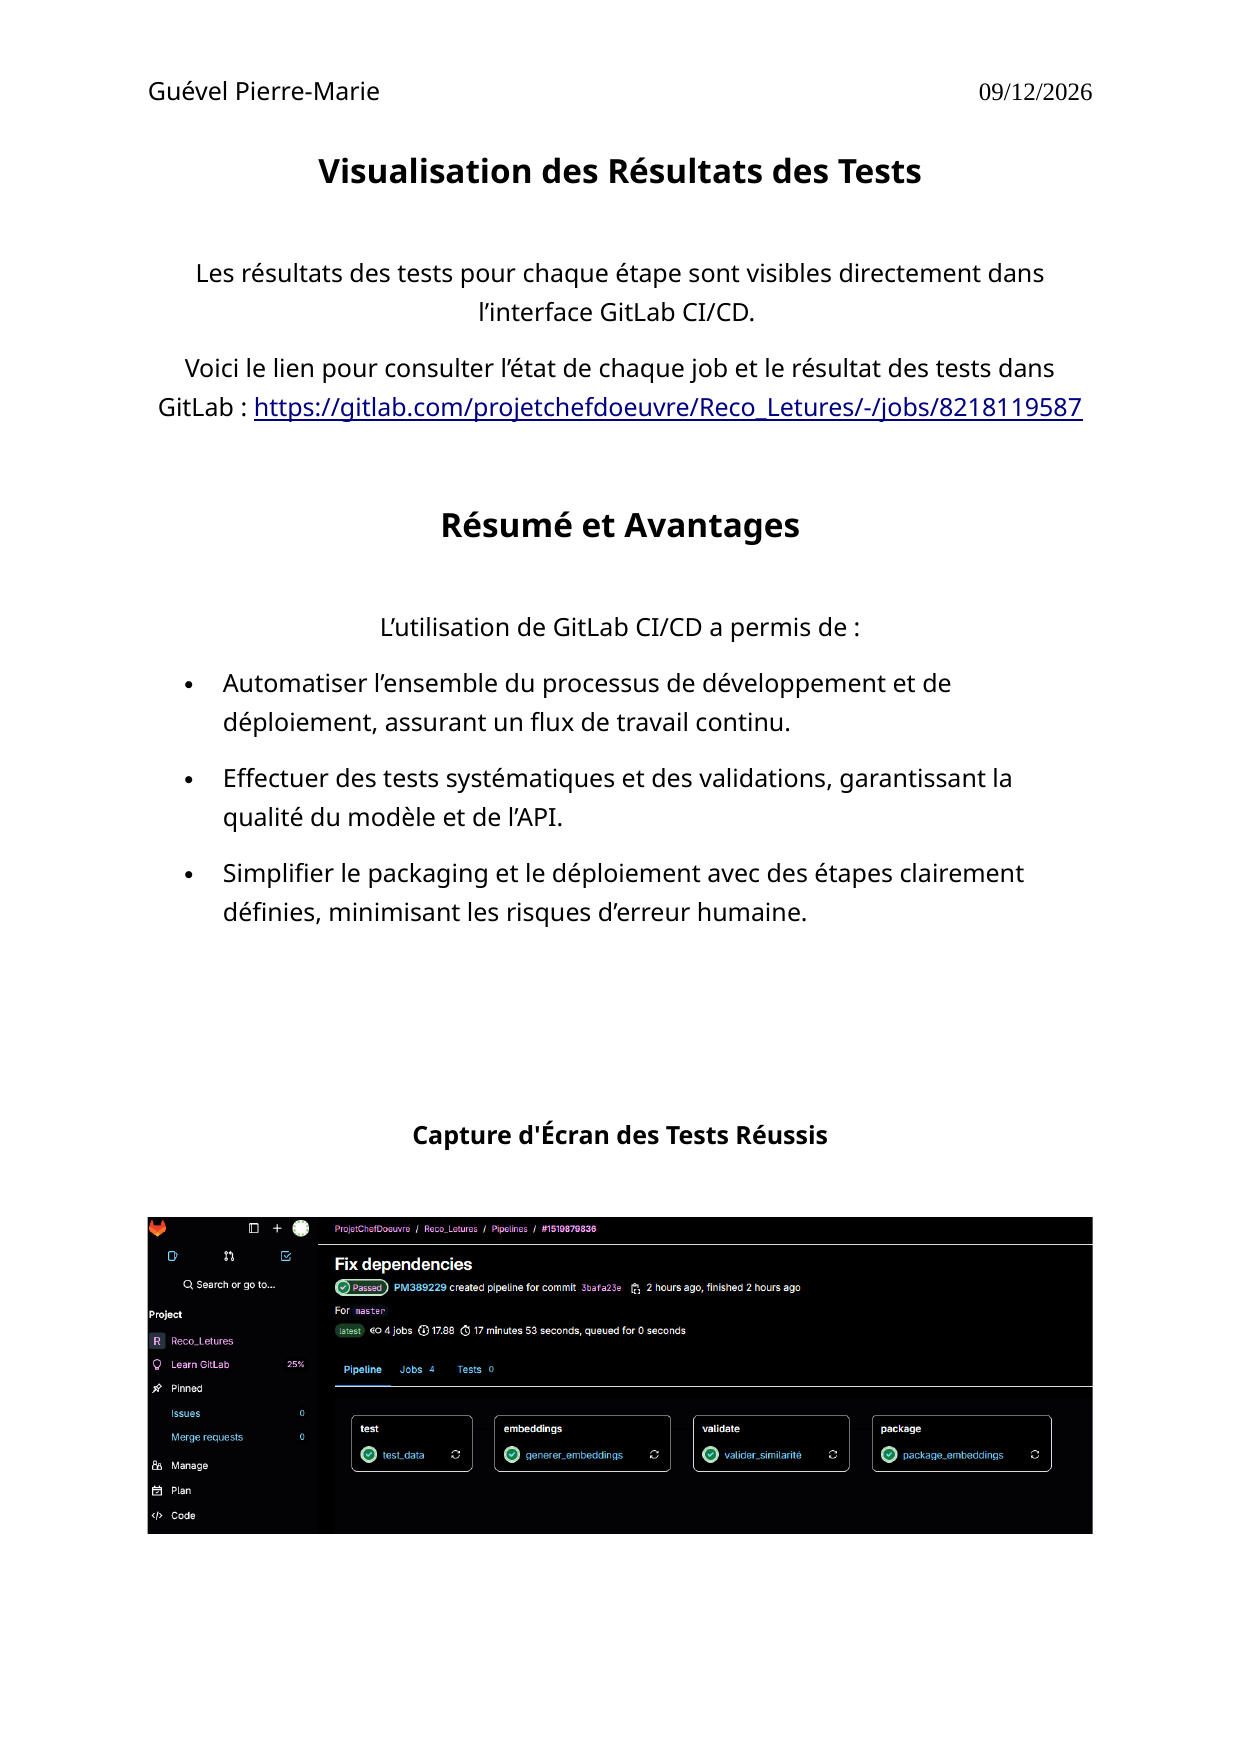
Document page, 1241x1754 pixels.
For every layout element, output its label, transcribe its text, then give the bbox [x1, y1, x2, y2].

list Simplifier le packaging et le déploiement avec des étapes clairement définies, minimisant les risques d’erreur humaine. [185, 855, 1093, 928]
text Les résultats des tests pour chaque étape sont visibles directement dans l’interface GitLab CI/CD. [148, 216, 1093, 329]
text L’utilisation de GitLab CI/CD a permis de : [148, 570, 1093, 643]
text Visualisation des Résultats des Tests [148, 148, 1093, 193]
text Voici le lien pour consulter l’état de chaque job et le résultat des tests dans GitLab : https://gitlab.com/projetchefdoeuvre/Reco_Letures/-/jobs/8218119587 [148, 351, 1093, 424]
text Capture d'Écran des Tests Réussis [148, 1118, 1093, 1152]
text Résumé et Avantages [148, 501, 1093, 547]
list Effectuer des tests systématiques et des validations, garantissant la qualité du modèle et de l’API. [185, 760, 1093, 833]
list Automatiser l’ensemble du processus de développement et de déploiement, assurant un flux de travail continu. [185, 665, 1093, 738]
